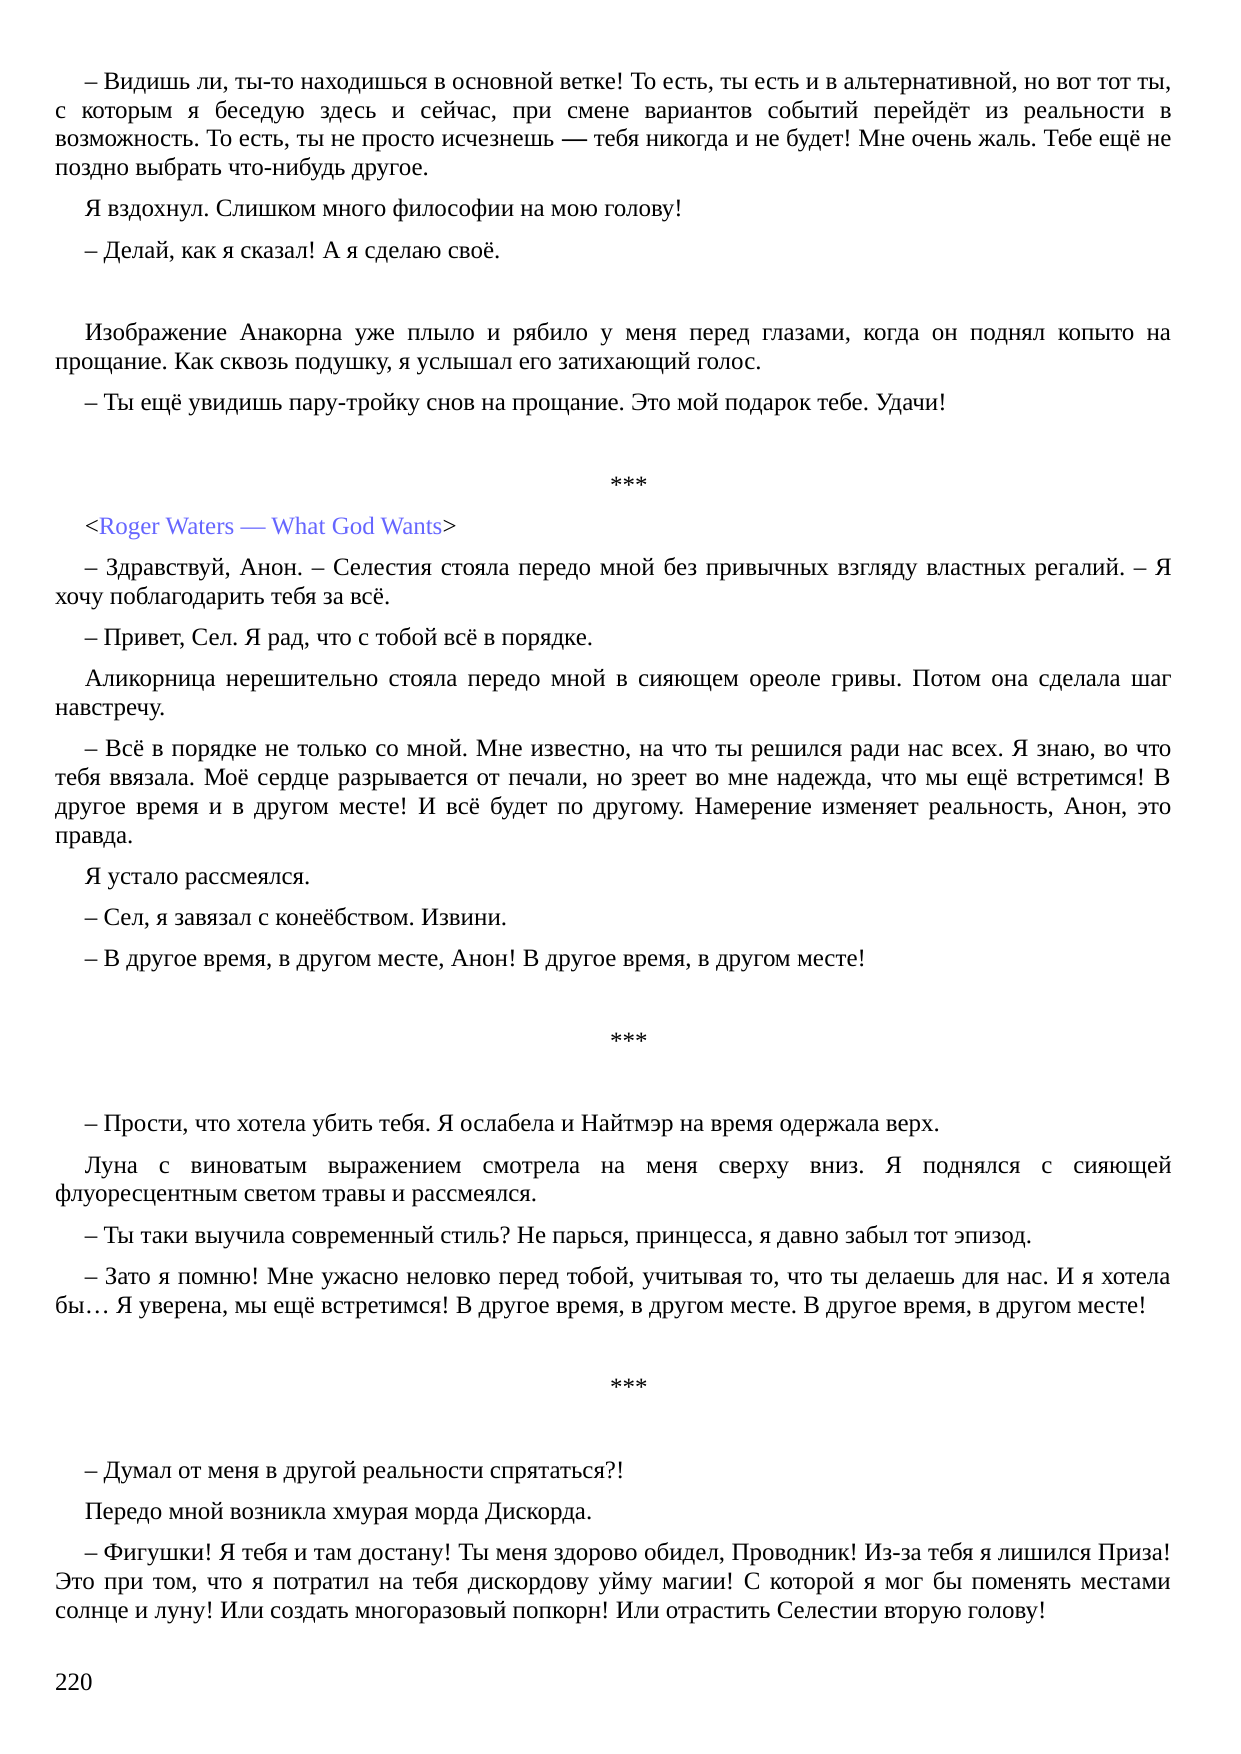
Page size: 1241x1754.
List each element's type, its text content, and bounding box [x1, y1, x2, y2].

text *** [55, 470, 1173, 498]
text Изображение Анакорна уже плыло и рябило у меня перед глазами, когда он поднял копыто на прощание. Как сквозь подушку, я услышал его затихающий голос. [55, 317, 1173, 375]
text *** [55, 1372, 1173, 1401]
text – Здравствуй, Анон. – Селестия стояла передо мной без привычных взгляду властных регалий. – Я хочу поблагодарить тебя за всё. [55, 552, 1173, 610]
text <Roger Waters — What God Wants> [55, 511, 1173, 540]
text *** [55, 1026, 1173, 1055]
text – Сел, я завязал с конеёбством. Извини. [55, 902, 1173, 931]
text – Думал от меня в другой реальности спрятаться?! [55, 1455, 1173, 1483]
text – Ты ещё увидишь пару-тройку снов на прощание. Это мой подарок тебе. Удачи! [55, 387, 1173, 416]
text – Фигушки! Я тебя и там достану! Ты меня здорово обидел, Проводник! Из-за тебя я лишился Приза! Это при том, что я потратил на тебя дискордову уйму магии! С которой я мог бы поменять местами солнце и луну! Или создать многоразовый попкорн! Или отрастить Селестии вторую голову! [55, 1537, 1173, 1623]
text – Привет, Сел. Я рад, что с тобой всё в порядке. [55, 622, 1173, 651]
text – Делай, как я сказал! А я сделаю своё. [55, 235, 1173, 263]
text – Всё в порядке не только со мной. Мне известно, на что ты решился ради нас всех. Я знаю, во что тебя ввязала. Моё сердце разрывается от печали, но зреет во мне надежда, что мы ещё встретимся! В другое время и в другом месте! И всё будет по другому. Намерение изменяет реальность, Анон, это правда. [55, 733, 1173, 848]
text – Прости, что хотела убить тебя. Я ослабела и Найтмэр на время одержала верх. [55, 1108, 1173, 1137]
text – Видишь ли, ты-то находишься в основной ветке! То есть, ты есть и в альтернативной, но вот тот ты, с которым я беседую здесь и сейчас, при смене вариантов событий перейдёт из реальности в возможность. То есть, ты не просто исчезнешь — тебя никогда и не будет! Мне очень жаль. Тебе ещё не поздно выбрать что-нибудь другое. [55, 66, 1173, 181]
text Я устало рассмеялся. [55, 861, 1173, 890]
text Я вздохнул. Слишком много философии на мою голову! [55, 193, 1173, 222]
text Передо мной возникла хмурая морда Дискорда. [55, 1496, 1173, 1525]
text – Ты таки выучила современный стиль? Не парься, принцесса, я давно забыл тот эпизод. [55, 1220, 1173, 1248]
text – В другое время, в другом месте, Анон! В другое время, в другом месте! [55, 943, 1173, 972]
text Луна с виноватым выражением смотрела на меня сверху вниз. Я поднялся с сияющей флуоресцентным светом травы и рассмеялся. [55, 1150, 1173, 1207]
text – Зато я помню! Мне ужасно неловко перед тобой, учитывая то, что ты делаешь для нас. И я хотела бы… Я уверена, мы ещё встретимся! В другое время, в другом месте. В другое время, в другом месте! [55, 1261, 1173, 1318]
text Аликорница нерешительно стояла передо мной в сияющем ореоле гривы. Потом она сделала шаг навстречу. [55, 663, 1173, 721]
